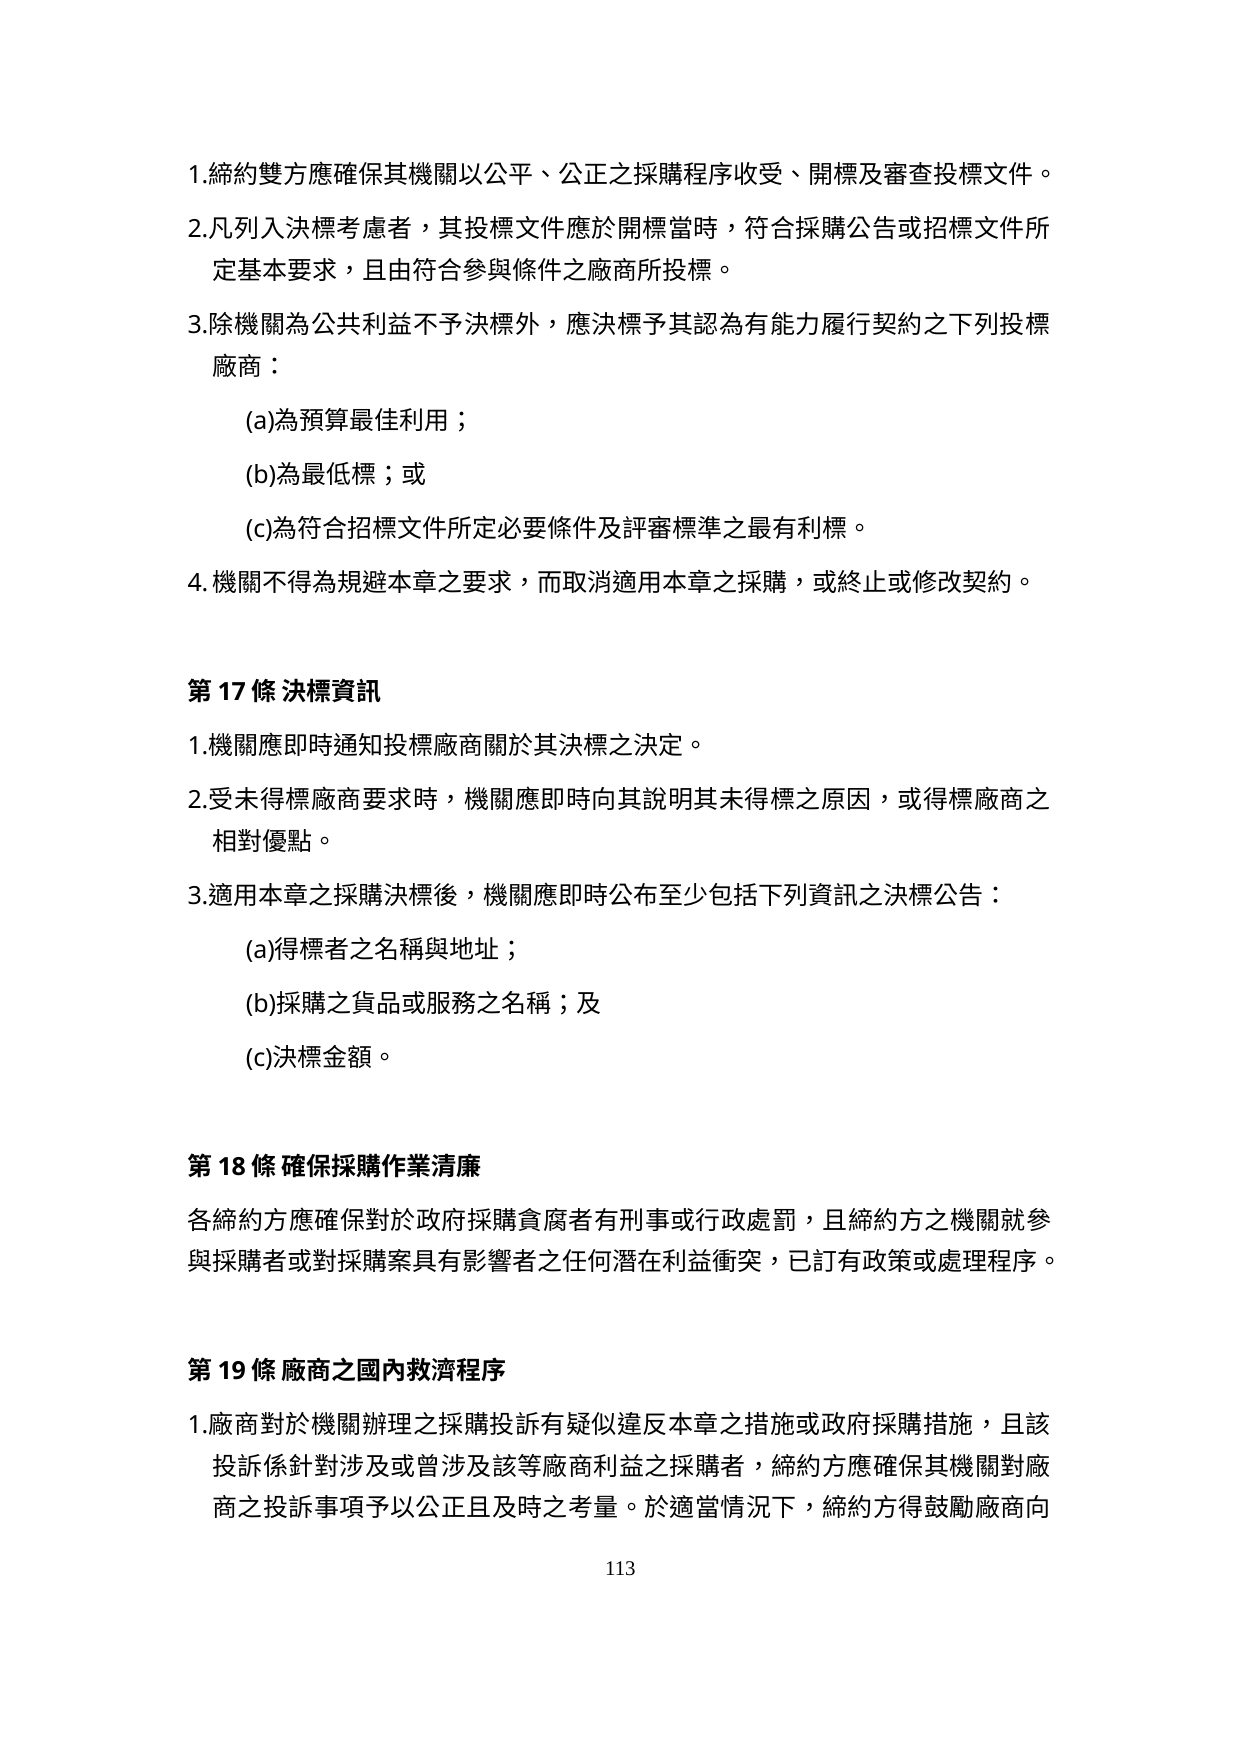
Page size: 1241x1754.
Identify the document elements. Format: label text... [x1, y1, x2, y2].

text 2.凡列入決標考慮者，其投標文件應於開標當時，符合採購公告或招標文件所定基本要求，且由符合參與條件之廠商所投標。 [187, 204, 1053, 287]
text (b)採購之貨品或服務之名稱；及 [246, 979, 1053, 1021]
text 1.締約雙方應確保其機關以公平、公正之採購程序收受、開標及審查投標文件。 [187, 150, 1053, 192]
text 4. 機關不得為規避本章之要求，而取消適用本章之採購，或終止或修改契約。 [187, 558, 1053, 600]
text (c)為符合招標文件所定必要條件及評審標準之最有利標。 [246, 504, 1053, 546]
text 3.除機關為公共利益不予決標外，應決標予其認為有能力履行契約之下列投標廠商： [187, 300, 1053, 383]
text (a)為預算最佳利用； [246, 396, 1053, 437]
text (b)為最低標；或 [246, 450, 1053, 492]
text 1.機關應即時通知投標廠商關於其決標之決定。 [187, 721, 1053, 762]
text 3.適用本章之採購決標後，機關應即時公布至少包括下列資訊之決標公告： [187, 871, 1053, 912]
text (a)得標者之名稱與地址； [246, 925, 1053, 967]
text 第17條 決標資訊 [187, 667, 1053, 708]
text 第19條 廠商之國內救濟程序 [187, 1346, 1053, 1387]
text 1.廠商對於機關辦理之採購投訴有疑似違反本章之措施或政府採購措施，且該投訴係針對涉及或曾涉及該等廠商利益之採購者，締約方應確保其機關對廠商之投訴事項予以公正且及時之考量。於適當情況下，締約方得鼓勵廠商向 [187, 1400, 1053, 1525]
text 各締約方應確保對於政府採購貪腐者有刑事或行政處罰，且締約方之機關就參與採購者或對採購案具有影響者之任何潛在利益衝突，已訂有政策或處理程序。 [187, 1196, 1053, 1279]
text (c)決標金額。 [246, 1033, 1053, 1075]
text 第18條 確保採購作業清廉 [187, 1142, 1053, 1183]
text 2.受未得標廠商要求時，機關應即時向其說明其未得標之原因，或得標廠商之相對優點。 [187, 775, 1053, 858]
